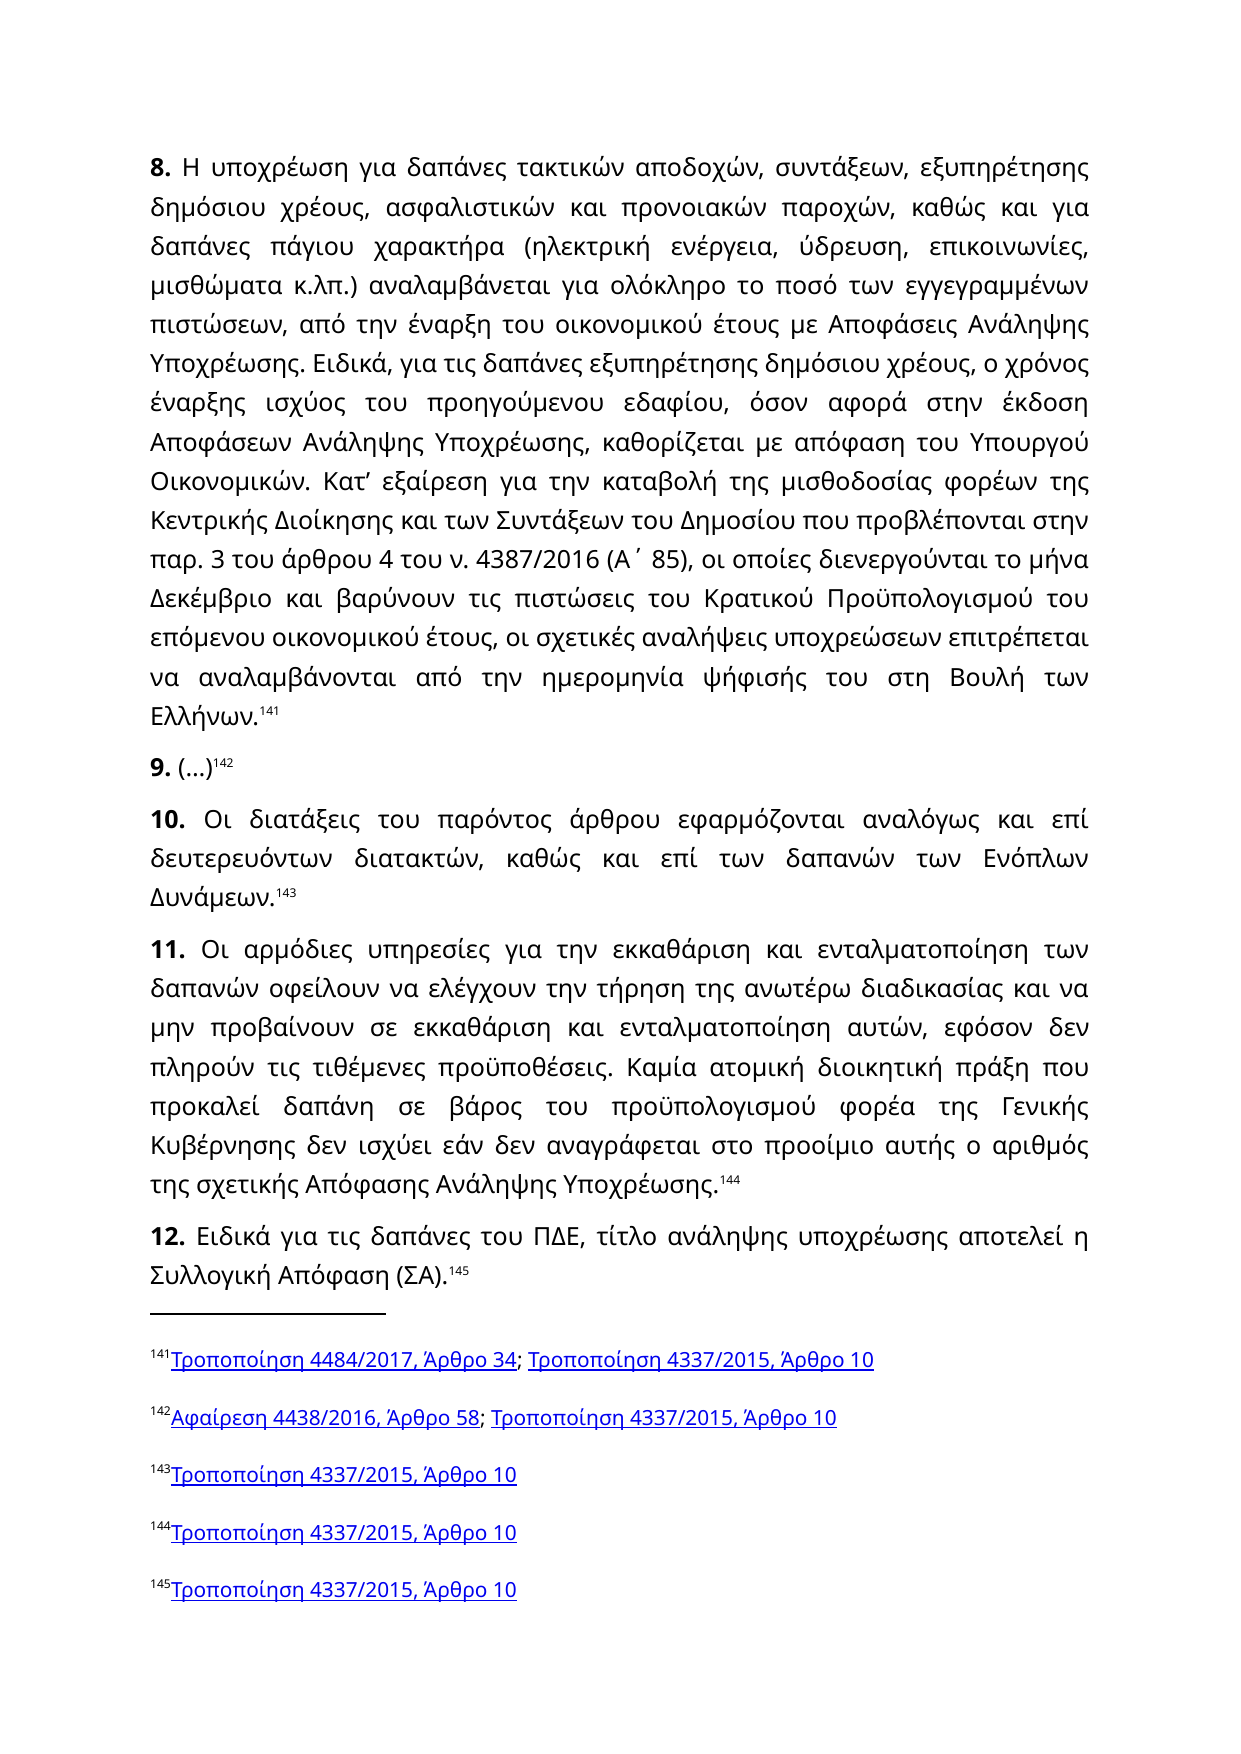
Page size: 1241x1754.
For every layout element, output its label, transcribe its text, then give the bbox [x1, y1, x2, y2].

text Τροποποίηση 4337/2015, Άρθρο 10 [150, 1518, 1090, 1546]
text Τροποποίηση 4337/2015, Άρθρο 10 [150, 1460, 1090, 1489]
text 10. Οι διατάξεις του παρόντος άρθρου εφαρμόζονται αναλόγως και επί δευτερευόντων διατακτών, καθώς και επί των δαπανών των Ενόπλων Δυνάμεων. [150, 802, 1090, 914]
text Αφαίρεση 4438/2016, Άρθρο 58; Τροποποίηση 4337/2015, Άρθρο 10 [150, 1403, 1090, 1431]
text 9. (…) [150, 750, 1090, 784]
text 12. Ειδικά για τις δαπάνες του ΠΔΕ, τίτλο ανάληψης υποχρέωσης αποτελεί η Συλλογική Απόφαση (ΣΑ). [150, 1218, 1090, 1292]
text Τροποποίηση 4484/2017, Άρθρο 34; Τροποποίηση 4337/2015, Άρθρο 10 [150, 1345, 1090, 1373]
text Τροποποίηση 4337/2015, Άρθρο 10 [150, 1576, 1090, 1604]
text 8. Η υποχρέωση για δαπάνες τακτικών αποδοχών, συντάξεων, εξυπηρέτησης δημόσιου χρέους, ασφαλιστικών και προνοιακών παροχών, καθώς και για δαπάνες πάγιου χαρακτήρα (ηλεκτρική ενέργεια, ύδρευση, επικοινωνίες, μισθώματα κ.λπ.) αναλαμβάνεται για ολόκληρο το ποσό των εγγεγραμμένων πιστώσεων, από την έναρξη του οικονομικού έτους με Αποφάσεις Ανάληψης Υποχρέωσης. Ειδικά, για τις δαπάνες εξυπηρέτησης δημόσιου χρέους, ο χρόνος έναρξης ισχύος του προηγούμενου εδαφίου, όσον αφορά στην έκδοση Αποφάσεων Ανάληψης Υποχρέωσης, καθορίζεται με απόφαση του Υπουργού Οικονομικών. Κατ’ εξαίρεση για την καταβολή της µισθοδοσίας φορέων της Κεντρικής Διοίκησης και των Συντάξεων του Δηµοσίου που προβλέπονται στην παρ. 3 του άρθρου 4 του ν. 4387/2016 (Α΄ 85), οι οποίες διενεργούνται το µήνα Δεκέµβριο και βαρύνουν τις πιστώσεις του Κρατικού Προϋπολογισµού του επόµενου οικονοµικού έτους, οι σχετικές αναλήψεις υποχρεώσεων επιτρέπεται να αναλαµβάνονται από την ηµεροµηνία ψήφισής του στη Βουλή των Ελλήνων. [150, 150, 1090, 732]
text 11. Οι αρμόδιες υπηρεσίες για την εκκαθάριση και ενταλματοποίηση των δαπανών οφείλουν να ελέγχουν την τήρηση της ανωτέρω διαδικασίας και να μην προβαίνουν σε εκκαθάριση και ενταλματοποίηση αυτών, εφόσον δεν πληρούν τις τιθέμενες προϋποθέσεις. Καμία ατομική διοικητική πράξη που προκαλεί δαπάνη σε βάρος του προϋπολογισμού φορέα της Γενικής Κυβέρνησης δεν ισχύει εάν δεν αναγράφεται στο προοίμιο αυτής ο αριθμός της σχετικής Απόφασης Ανάληψης Υποχρέωσης. [150, 932, 1090, 1201]
